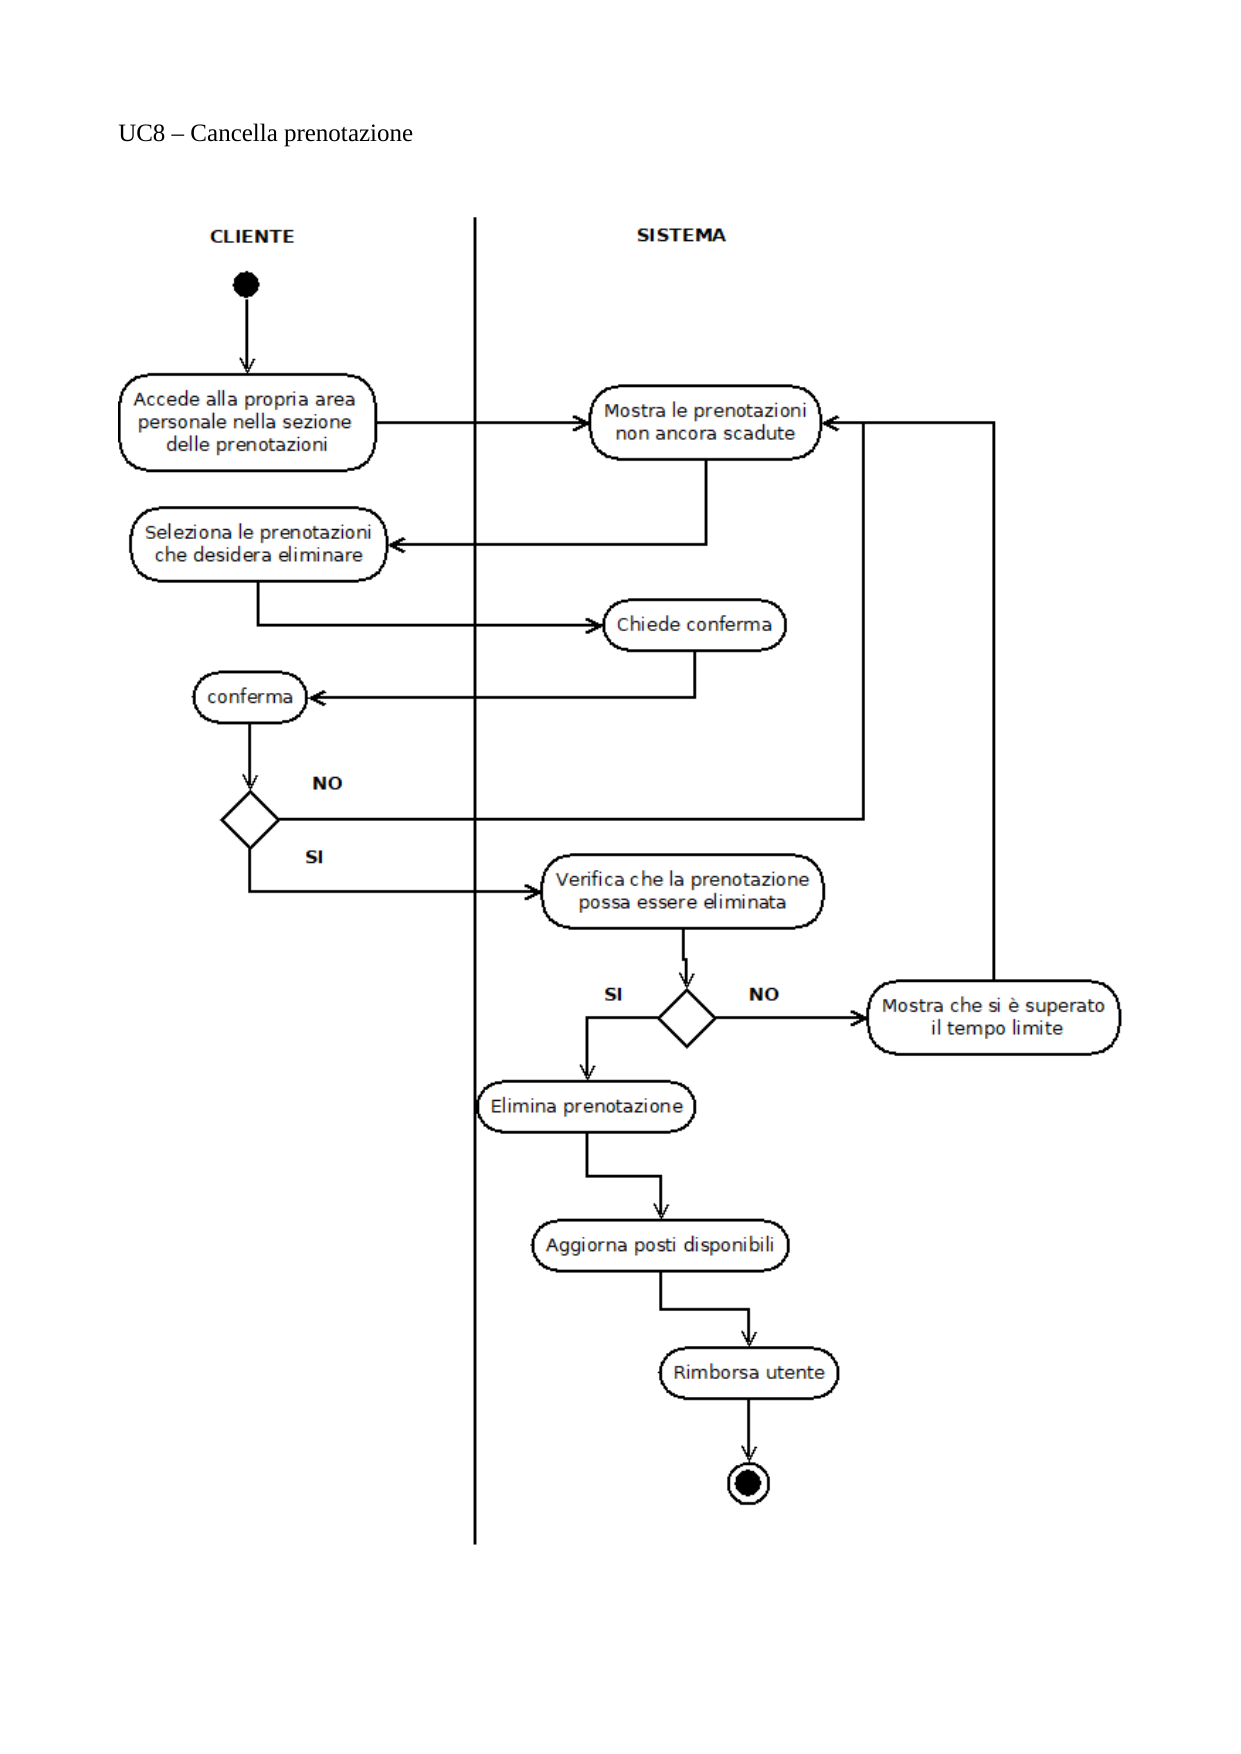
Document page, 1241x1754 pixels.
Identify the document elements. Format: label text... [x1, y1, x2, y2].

picture [118, 216, 1123, 1549]
text UC8 – Cancella prenotazione [118, 118, 1122, 147]
